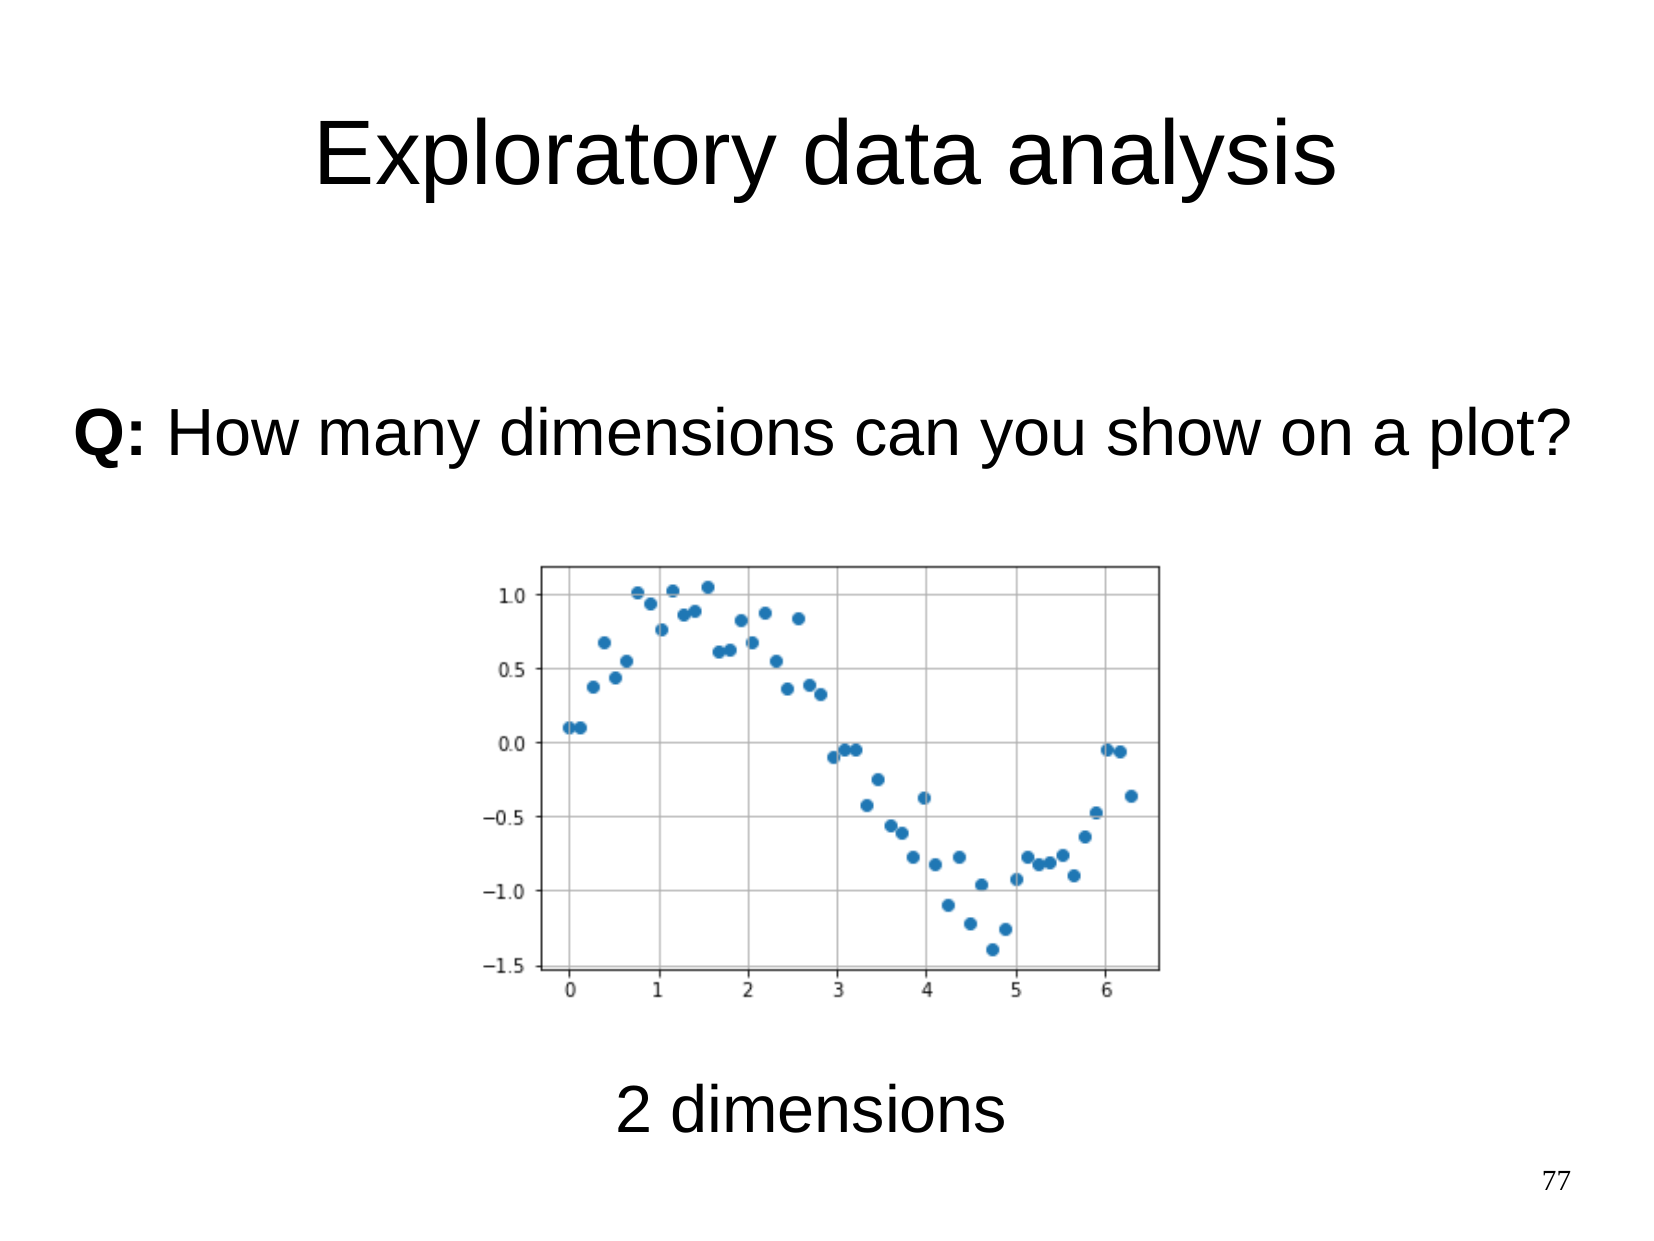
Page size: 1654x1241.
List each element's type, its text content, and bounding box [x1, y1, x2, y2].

title Exploratory data analysis [82, 49, 1571, 257]
subtitle Q: How many dimensions can you show on a plot? [47, 357, 1600, 507]
picture [469, 548, 1179, 1014]
text_box 2 dimensions [548, 1059, 1075, 1160]
